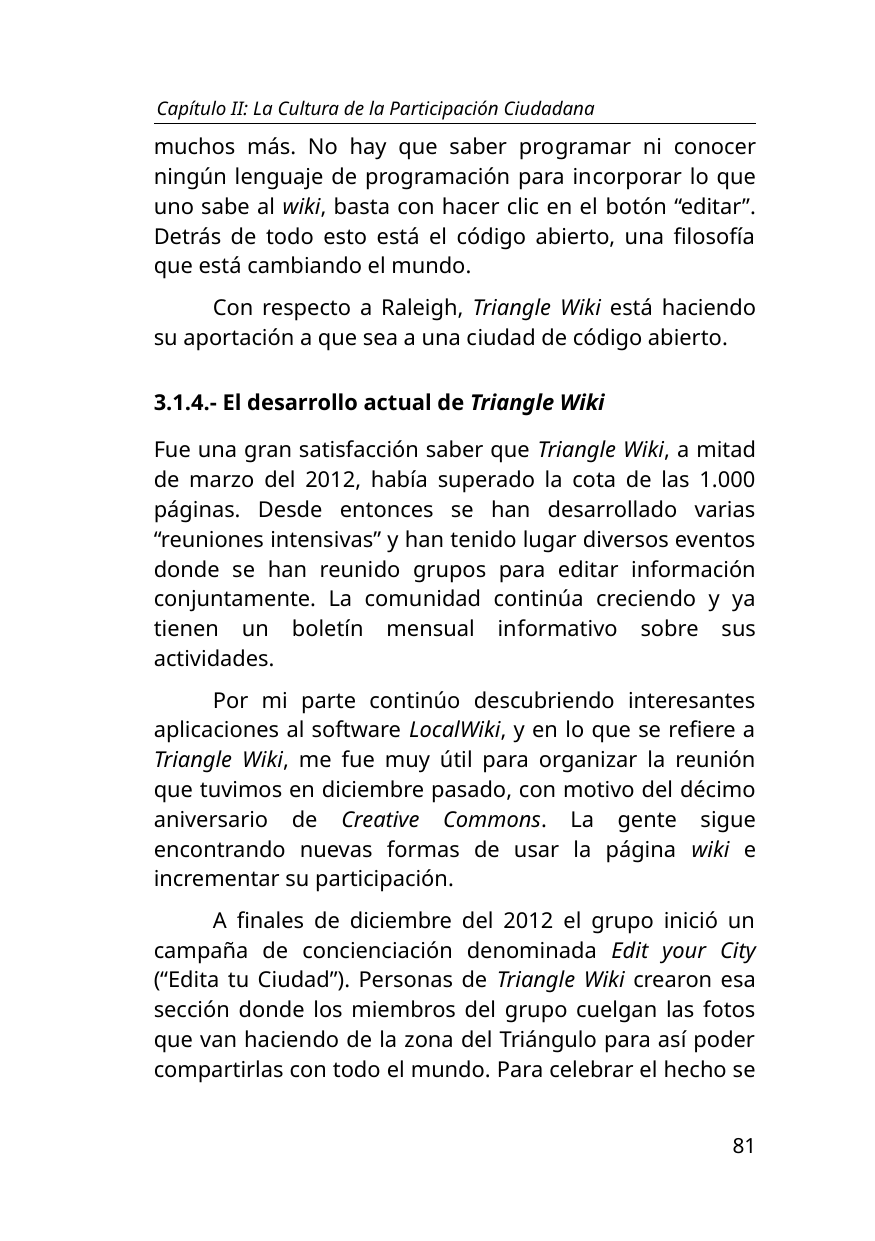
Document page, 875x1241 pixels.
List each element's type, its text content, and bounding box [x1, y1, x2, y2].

text Fue una gran satisfacción saber que Triangle Wiki, a mitad de marzo del 2012, había superado la cota de las 1.000 páginas. Desde entonces se han desarrollado varias “reuniones intensi­vas” y han tenido lugar diversos eventos donde se han reuni­do grupos para editar información conjuntamente. La comu­nidad continúa creciendo y ya tienen un boletín mensual in­formativo sobre sus actividades. [153, 434, 756, 673]
text muchos más. No hay que saber pro­gramar ni conocer ningún lenguaje de programación para in­corporar lo que uno sabe al wiki, basta con hacer clic en el botón “editar”. Detrás de todo esto está el código abierto, una filosofía que está cambiando el mundo. [153, 131, 756, 280]
text A finales de diciembre del 2012 el grupo inició un cam­paña de concienciación denominada Edit your City (“Edita tu Ciudad”). Personas de Triangle Wiki crearon esa sección don­de los miembros del grupo cuelgan las fotos que van hacien­do de la zona del Triángulo para así poder compartirlas con todo el mundo. Para celebrar el hecho se [153, 905, 756, 1084]
subtitle 3.1.4.- El desarrollo actual de Triangle Wiki [153, 387, 756, 417]
text Con respecto a Raleigh, Triangle Wiki está haciendo su aportación a que sea a una ciudad de código abierto. [153, 292, 756, 352]
text Por mi parte continúo descubriendo interesantes aplica­ciones al software LocalWiki, y en lo que se refiere a Triangle Wiki, me fue muy útil para organizar la reunión que tuvimos en diciembre pasado, con motivo del décimo aniversario de Creative Commons. La gente sigue encontrando nuevas formas de usar la página wiki e incrementar su participación. [153, 684, 756, 893]
